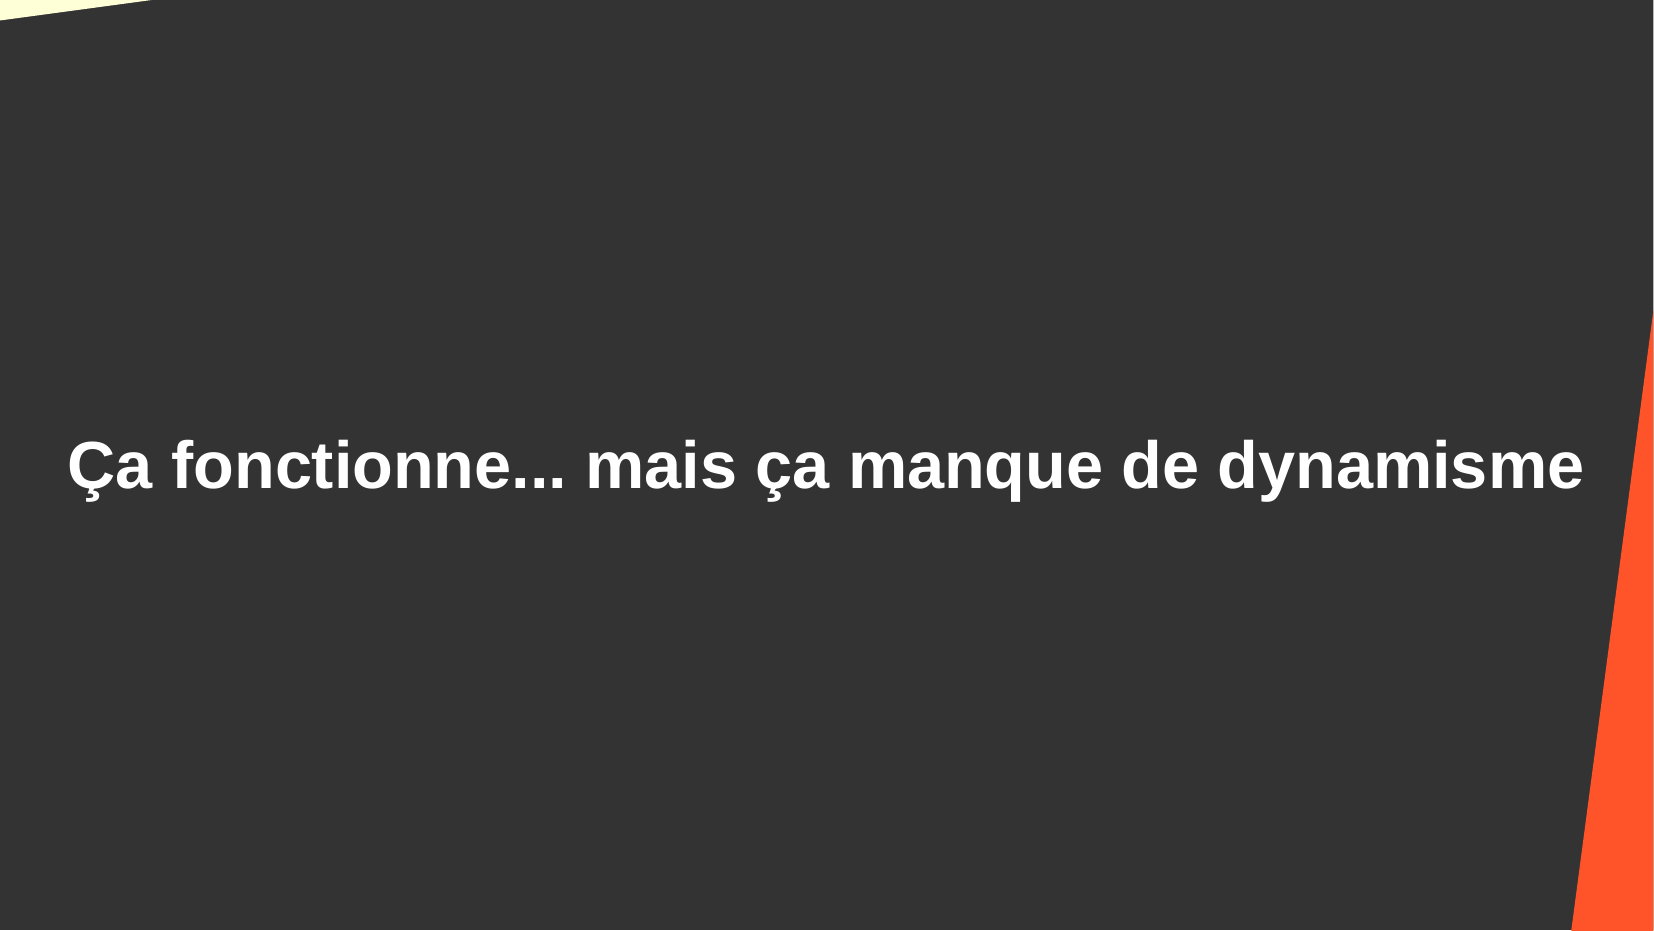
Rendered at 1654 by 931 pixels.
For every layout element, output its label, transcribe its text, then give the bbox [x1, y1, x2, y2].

text_box [0, 0, 152, 21]
text_box Ça fonctionne... mais ça manque de dynamisme [23, 420, 1630, 510]
text_box [1571, 305, 1654, 931]
